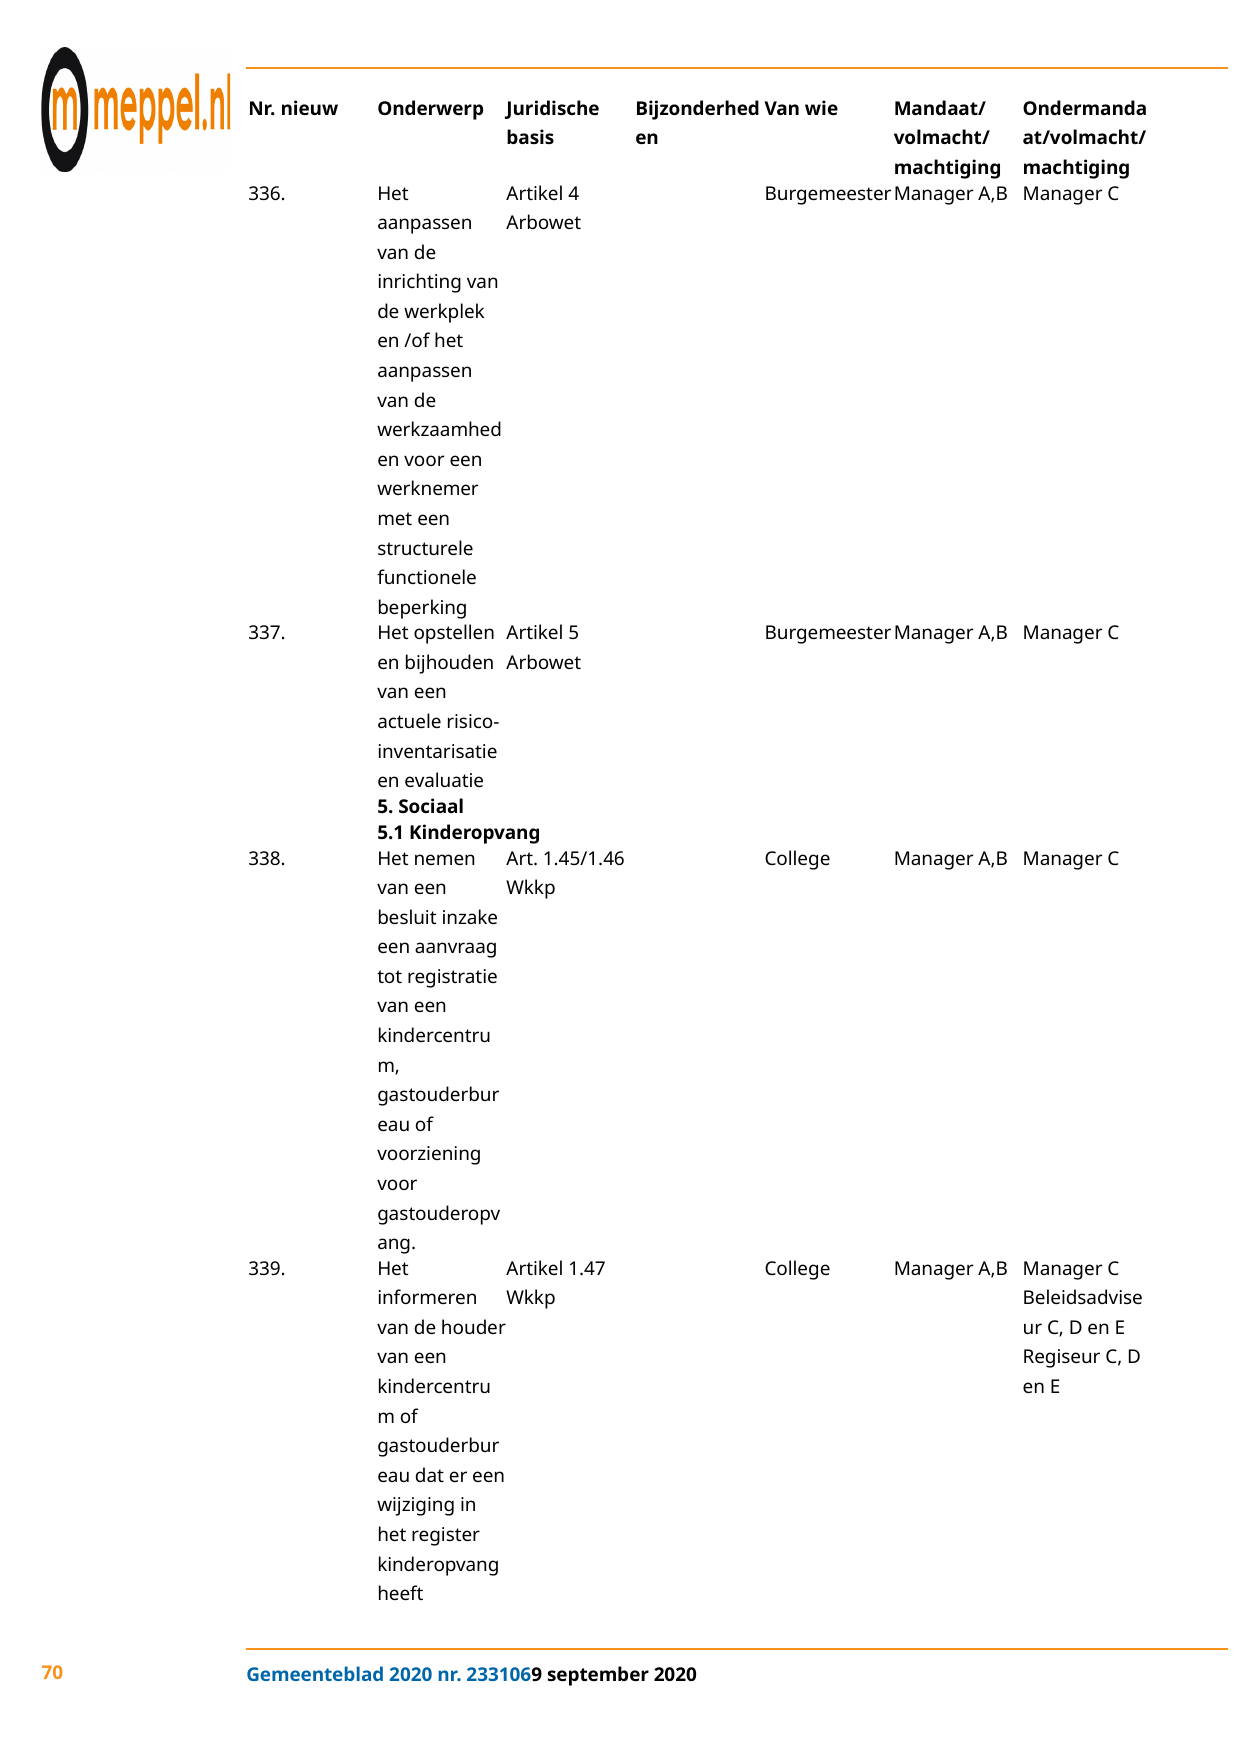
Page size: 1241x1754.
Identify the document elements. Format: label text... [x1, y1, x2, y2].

table_cell College [764, 1255, 893, 1606]
table_cell Artikel 5 Arbowet [506, 620, 635, 793]
table_cell Manager C [1023, 845, 1152, 1255]
table_cell Het informeren van de houder van een kindercentrum of gastouderbureau dat er een wijziging in het register kinderopvang heeft [377, 1255, 506, 1606]
table_cell Het opstellen en bijhouden van een actuele risico-inventarisatie en evaluatie [377, 620, 506, 793]
table_cell [248, 845, 377, 1255]
table_cell 5.1 Kinderopvang [377, 819, 1152, 845]
table_cell Het aanpassen van de inrichting van de werkplek en /of het aanpassen van de werkzaamheden voor een werknemer met een structurele functionele beperking [377, 180, 506, 619]
table_cell Manager C [1023, 620, 1152, 793]
table_header Bijzonderheden [635, 95, 764, 180]
picture [41, 47, 231, 172]
table_cell [248, 819, 377, 845]
table_cell Burgemeester [764, 180, 893, 619]
table_cell College [764, 845, 893, 1255]
table_cell 5. Sociaal [377, 793, 1152, 819]
table_cell [248, 180, 377, 619]
table_header Van wie [764, 95, 893, 180]
table_cell Manager A,B [894, 180, 1022, 619]
table_cell Manager C [1023, 180, 1152, 619]
table_cell [635, 845, 764, 1255]
table_header Mandaat/volmacht/machtiging [894, 95, 1022, 180]
table_header Juridische basis [506, 95, 635, 180]
table_cell [635, 1255, 764, 1606]
table_cell Het nemen van een besluit inzake een aanvraag tot registratie van een kindercentrum, gastouderbureau of voorziening voor gastouderopvang. [377, 845, 506, 1255]
table_cell Art. 1.45/1.46 Wkkp [506, 845, 635, 1255]
table_header Ondermandaat/volmacht/ machtiging [1023, 95, 1152, 180]
table_cell [248, 620, 377, 793]
table_cell Manager C Beleidsadviseur C, D en E Regiseur C, D en E [1023, 1255, 1152, 1606]
table_cell Manager A,B [894, 620, 1022, 793]
table_cell Artikel 1.47 Wkkp [506, 1255, 635, 1606]
table_cell [635, 620, 764, 793]
table_cell [248, 793, 377, 819]
table_header Onderwerp [377, 95, 506, 180]
table_cell [635, 180, 764, 619]
table_cell Artikel 4 Arbowet [506, 180, 635, 619]
table_cell [248, 1255, 377, 1606]
table_header Nr. nieuw [248, 95, 377, 180]
table_cell Burgemeester [764, 620, 893, 793]
table_cell Manager A,B [894, 845, 1022, 1255]
table_cell Manager A,B [894, 1255, 1022, 1606]
